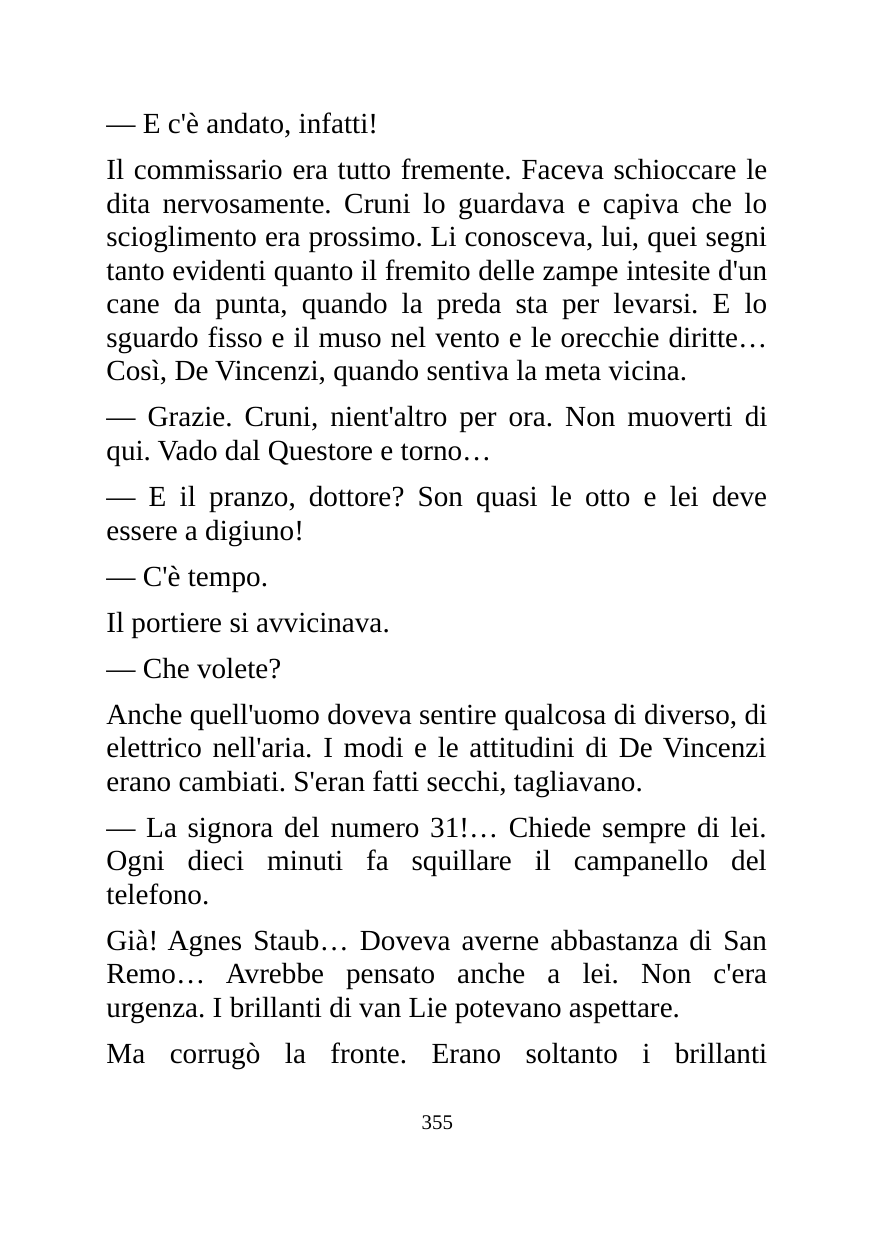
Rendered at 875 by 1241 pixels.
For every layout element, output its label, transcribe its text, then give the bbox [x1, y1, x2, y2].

text Già! Agnes Staub… Doveva averne abbastanza di San Remo… Avrebbe pensato anche a lei. Non c'era urgenza. I brillanti di van Lie potevano aspettare. [106, 923, 768, 1024]
text — C'è tempo. [106, 559, 768, 592]
text Ma corrugò la fronte. Erano soltanto i brillanti [106, 1036, 768, 1070]
text — Che volete? [106, 651, 768, 684]
text — E c'è andato, infatti! [106, 106, 768, 140]
text Il commissario era tutto fremente. Faceva schioccare le dita nervosamente. Cruni lo guardava e capiva che lo scioglimento era prossimo. Li conosceva, lui, quei segni tanto evidenti quanto il fremito delle zampe intesite d'un cane da punta, quando la preda sta per levarsi. E lo sguardo fisso e il muso nel vento e le orecchie diritte… Così, De Vincenzi, quando sentiva la meta vicina. [106, 152, 768, 387]
text Il portiere si avvicinava. [106, 605, 768, 638]
text — E il pranzo, dottore? Son quasi le otto e lei deve essere a digiuno! [106, 479, 768, 546]
text — Grazie. Cruni, nient'altro per ora. Non muoverti di qui. Vado dal Questore e torno… [106, 399, 768, 467]
text Anche quell'uomo doveva sentire qualcosa di diverso, di elettrico nell'aria. I modi e le attitudini di De Vincenzi erano cambiati. S'eran fatti secchi, tagliavano. [106, 697, 768, 797]
text — La signora del numero 31!… Chiede sempre di lei. Ogni dieci minuti fa squillare il campanello del telefono. [106, 810, 768, 911]
